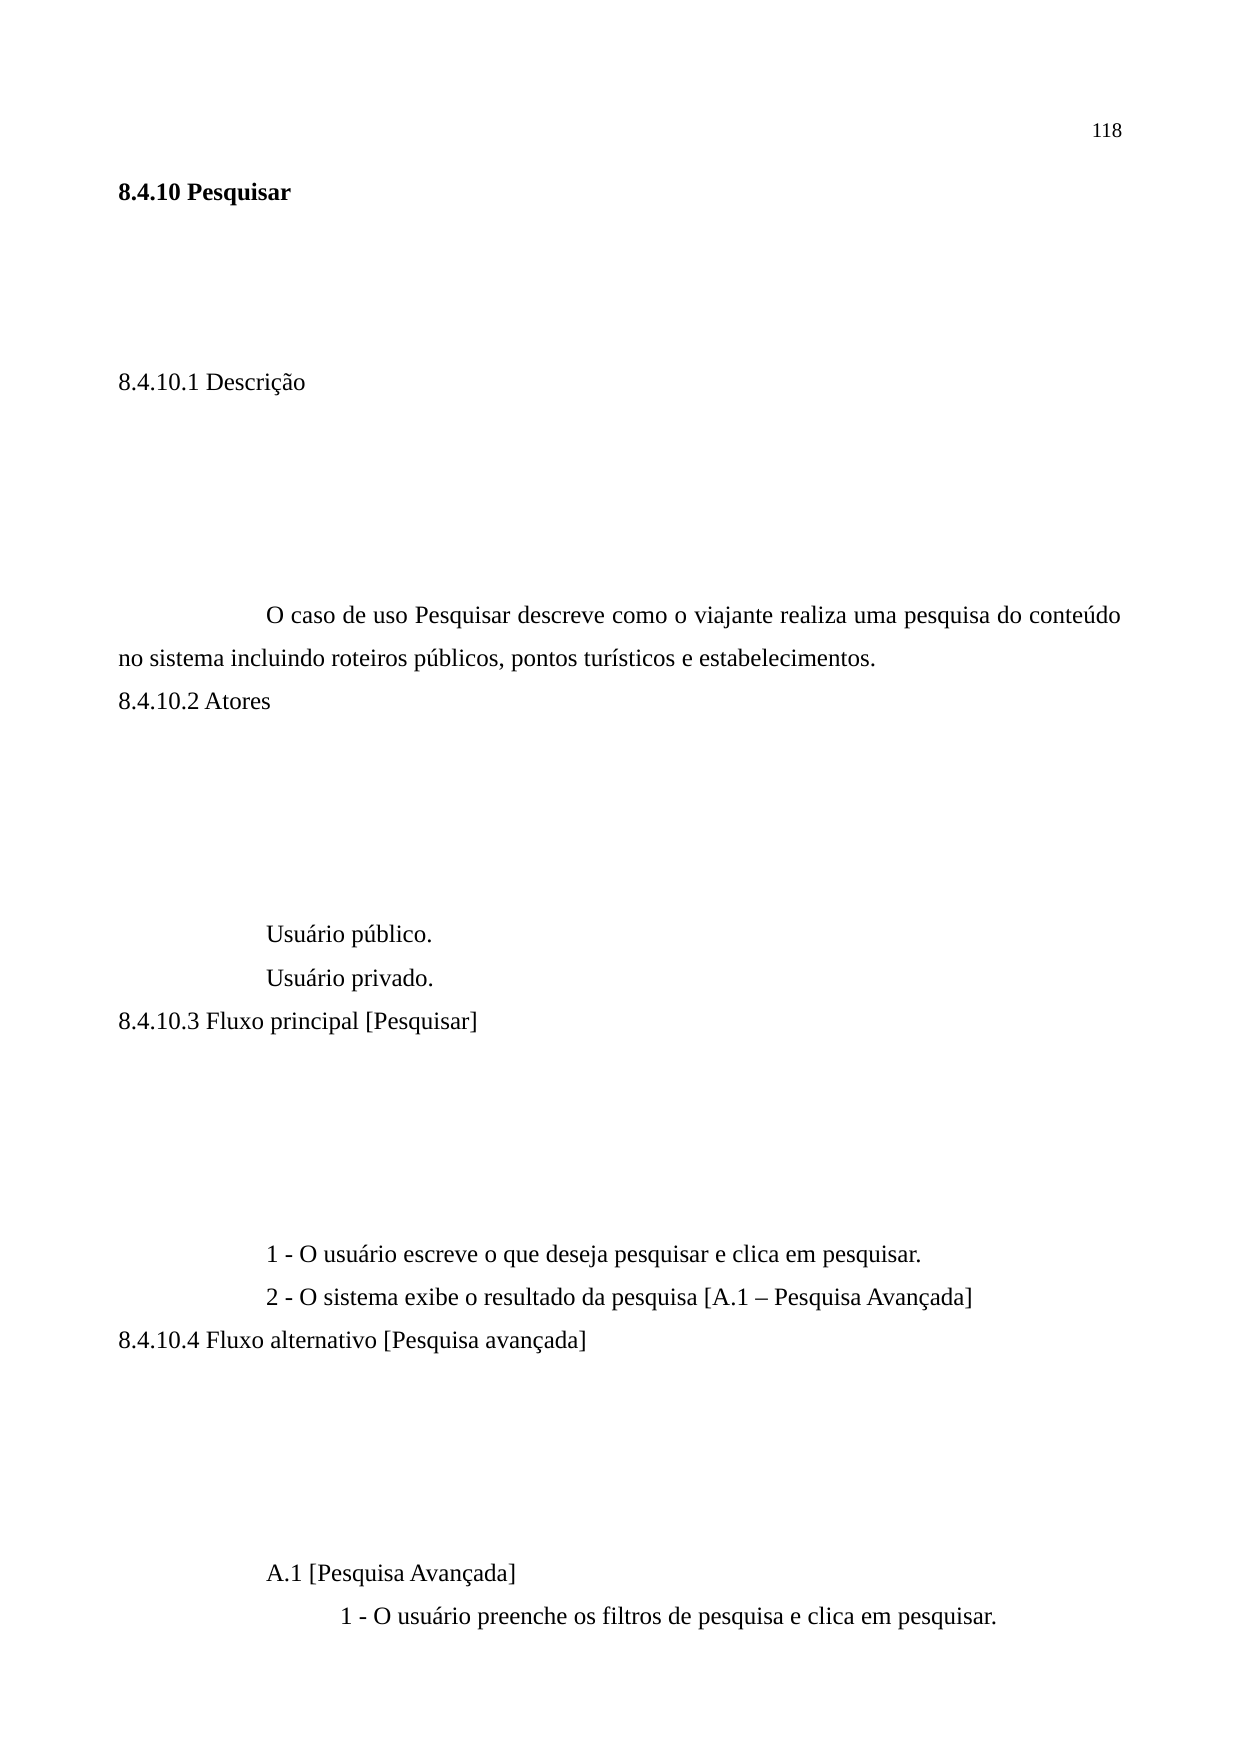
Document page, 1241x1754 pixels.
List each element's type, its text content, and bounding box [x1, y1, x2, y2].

text 1 - O usuário escreve o que deseja pesquisar e clica em pesquisar. [118, 1239, 1122, 1268]
subtitle Descrição [118, 367, 1122, 396]
text 1 - O usuário preenche os filtros de pesquisa e clica em pesquisar. [118, 1601, 1122, 1630]
text 2 - O sistema exibe o resultado da pesquisa [A.1 – Pesquisa Avançada] [118, 1282, 1122, 1311]
subtitle Atores [118, 686, 1122, 715]
text Usuário público. [118, 919, 1122, 948]
subtitle Fluxo principal [Pesquisar] [118, 1006, 1122, 1034]
text A.1 [Pesquisa Avançada] [118, 1558, 1122, 1587]
subtitle Pesquisar [118, 177, 1122, 206]
text O caso de uso Pesquisar descreve como o viajante realiza uma pesquisa do conteúdo no sistema incluindo roteiros públicos, pontos turísticos e estabelecimentos. [118, 600, 1122, 672]
text Usuário privado. [118, 963, 1122, 991]
subtitle Fluxo alternativo [Pesquisa avançada] [118, 1325, 1122, 1354]
